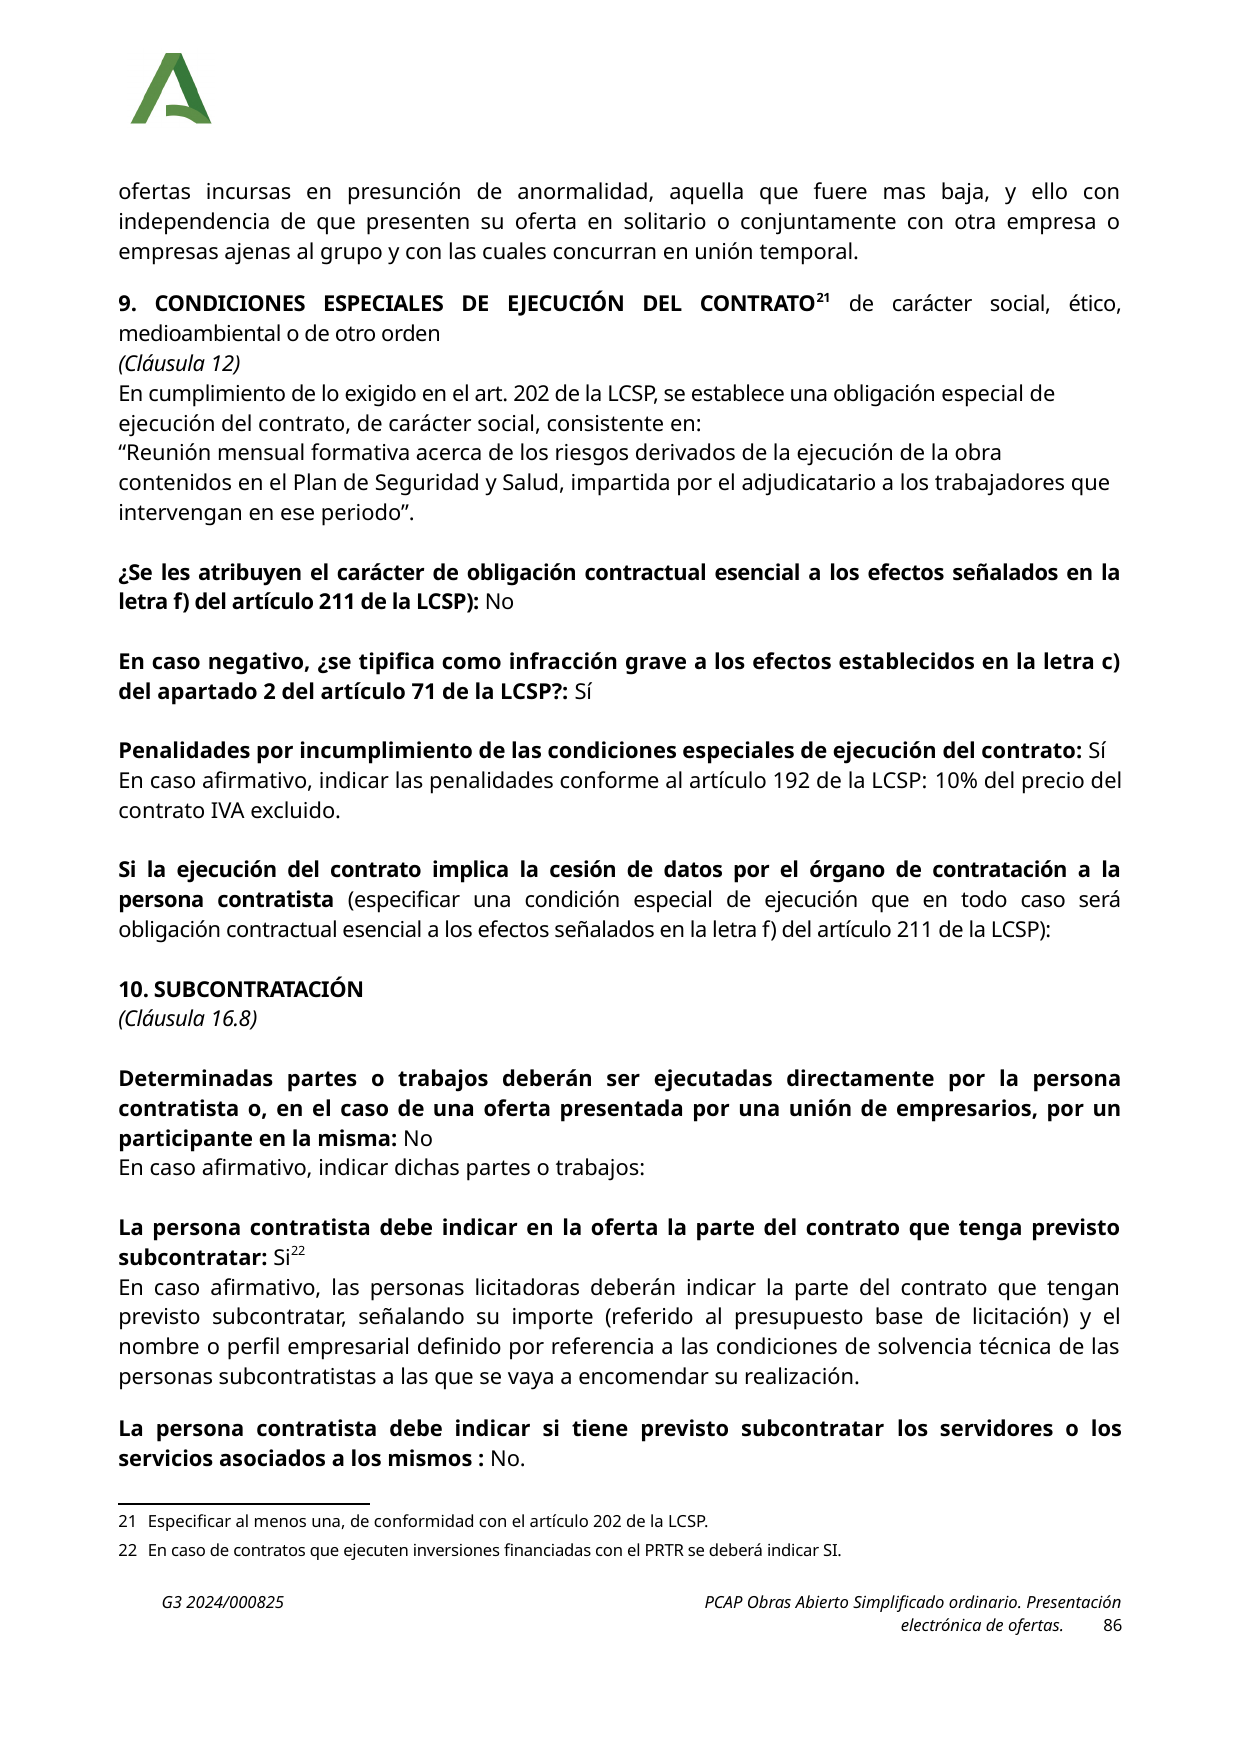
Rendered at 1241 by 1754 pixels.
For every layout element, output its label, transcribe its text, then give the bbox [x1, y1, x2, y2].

picture [127, 48, 216, 128]
text Penalidades por incumplimiento de las condiciones especiales de ejecución del contrato: Sí [118, 735, 1122, 765]
text (Cláusula 12) [118, 348, 1122, 378]
text (Cláusula 16.8) [118, 1003, 1122, 1033]
text ofertas incursas en presunción de anormalidad, aquella que fuere mas baja, y ello con independencia de que presenten su oferta en solitario o conjuntamente con otra empresa o empresas ajenas al grupo y con las cuales concurran en unión temporal. [118, 176, 1122, 266]
text 10. SUBCONTRATACIÓN [118, 974, 1122, 1003]
text En caso afirmativo, indicar las penalidades conforme al artículo 192 de la LCSP: 10% del precio del contrato IVA excluido. [118, 765, 1122, 825]
text En caso afirmativo, indicar dichas partes o trabajos: [118, 1152, 1122, 1182]
text En caso negativo, ¿se tipifica como infracción grave a los efectos establecidos en la letra c) del apartado 2 del artículo 71 de la LCSP?: Sí [118, 646, 1122, 706]
text Determinadas partes o trabajos deberán ser ejecutadas directamente por la persona contratista o, en el caso de una oferta presentada por una unión de empresarios, por un participante en la misma: No [118, 1063, 1122, 1152]
text En cumplimiento de lo exigido en el art. 202 de la LCSP, se establece una obligación especial de ejecución del contrato, de carácter social, consistente en: [118, 378, 1122, 437]
text Especificar al menos una, de conformidad con el artículo 202 de la LCSP. [118, 1509, 1122, 1532]
text En caso de contratos que ejecuten inversiones financiadas con el PRTR se deberá indicar SI. [118, 1538, 1122, 1561]
text La persona contratista debe indicar si tiene previsto subcontratar los servidores o los servicios asociados a los mismos : No. [118, 1413, 1122, 1473]
text “Reunión mensual formativa acerca de los riesgos derivados de la ejecución de la obra contenidos en el Plan de Seguridad y Salud, impartida por el adjudicatario a los trabajadores que intervengan en ese periodo”. [118, 437, 1122, 527]
text 9. CONDICIONES ESPECIALES DE EJECUCIÓN DEL CONTRATO de carácter social, ético, medioambiental o de otro orden [118, 288, 1122, 348]
text La persona contratista debe indicar en la oferta la parte del contrato que tenga previsto subcontratar: Si [118, 1212, 1122, 1272]
text En caso afirmativo, las personas licitadoras deberán indicar la parte del contrato que tengan previsto subcontratar, señalando su importe (referido al presupuesto base de licitación) y el nombre o perfil empresarial definido por referencia a las condiciones de solvencia técnica de las personas subcontratistas a las que se vaya a encomendar su realización. [118, 1272, 1122, 1391]
text ¿Se les atribuyen el carácter de obligación contractual esencial a los efectos señalados en la letra f) del artículo 211 de la LCSP): No [118, 557, 1122, 616]
text Si la ejecución del contrato implica la cesión de datos por el órgano de contratación a la persona contratista (especificar una condición especial de ejecución que en todo caso será obligación contractual esencial a los efectos señalados en la letra f) del artículo 211 de la LCSP): [118, 854, 1122, 944]
